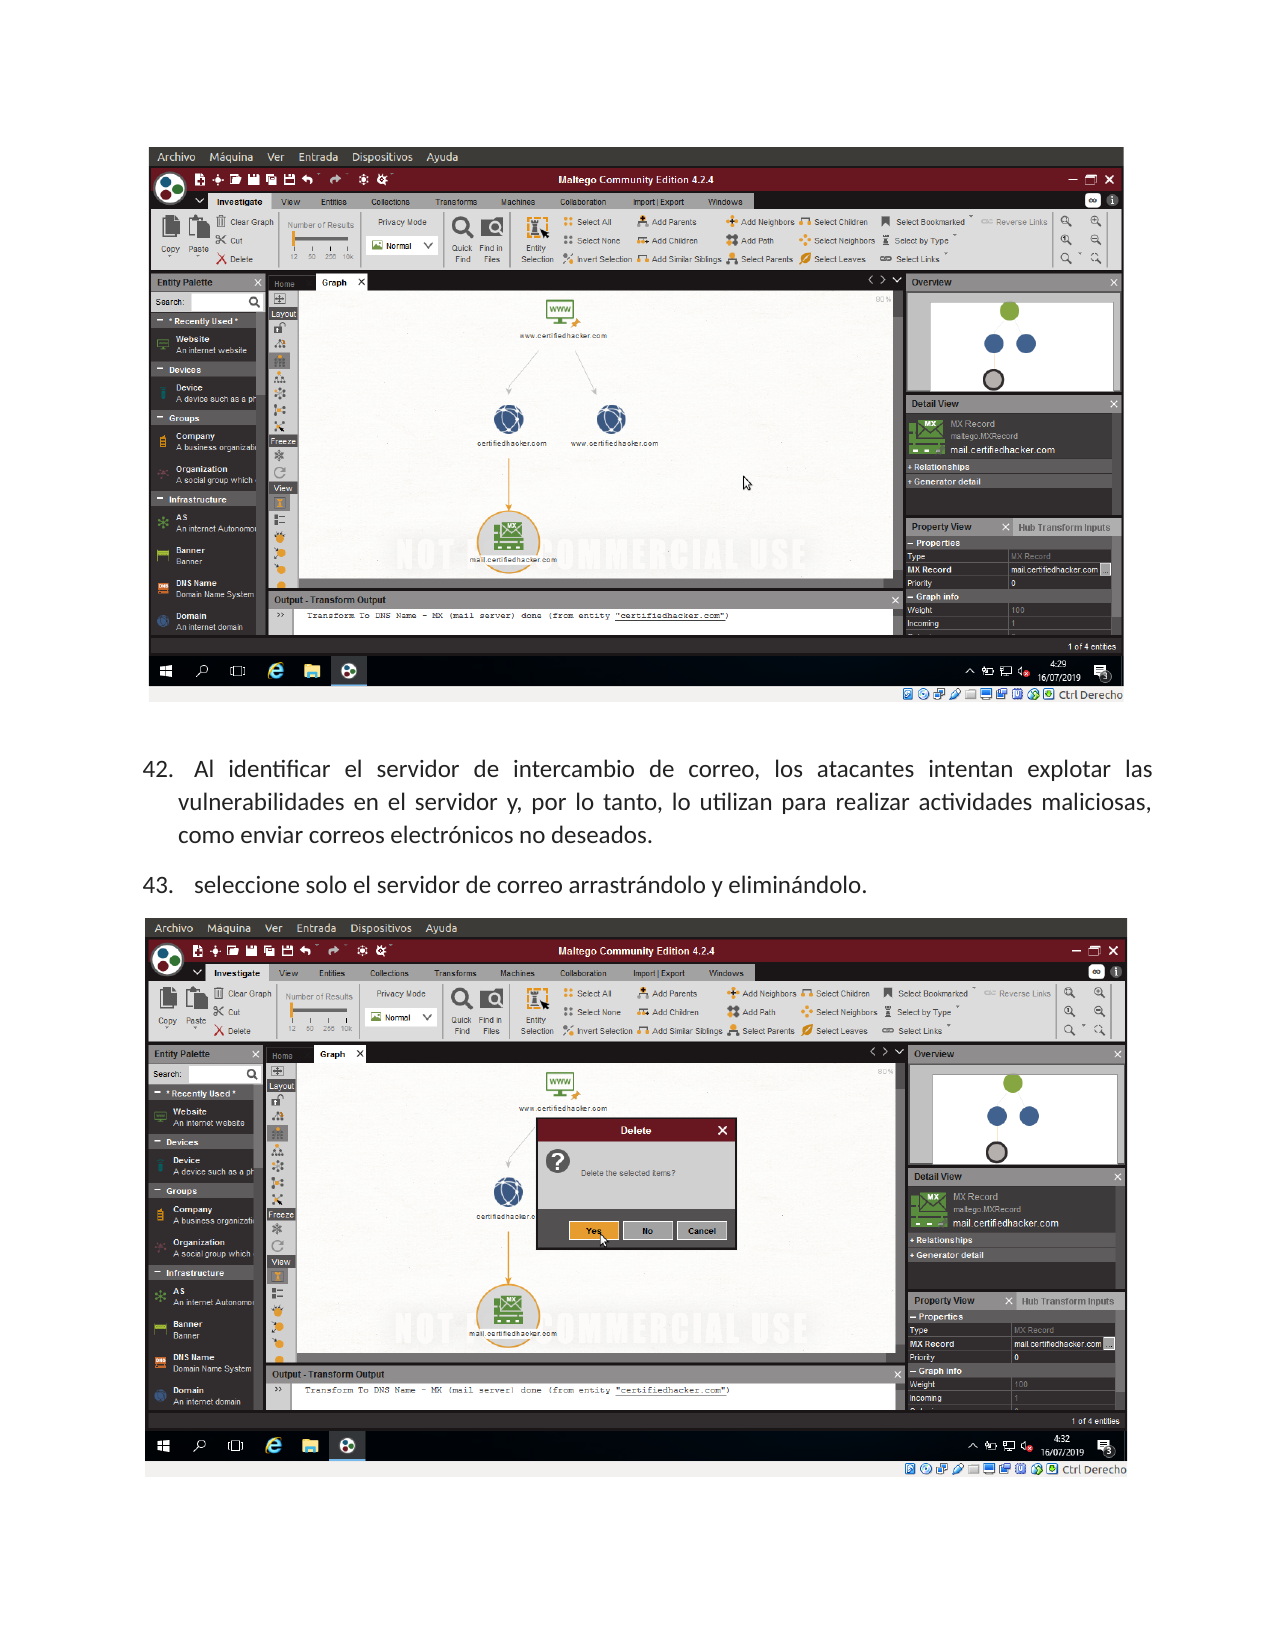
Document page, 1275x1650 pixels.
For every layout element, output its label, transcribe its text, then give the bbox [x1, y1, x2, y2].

picture [148, 147, 1124, 702]
list Al identificar el servidor de intercambio de correo, los atacantes intentan explotar las vulnerabilidades en el servidor y, por lo tanto, lo utilizan para realizar actividades maliciosas, como enviar correos electrónicos no deseados. [142, 754, 1153, 850]
list seleccione solo el servidor de correo arrastrándolo y eliminándolo. [142, 869, 1153, 899]
picture [145, 918, 1128, 1477]
